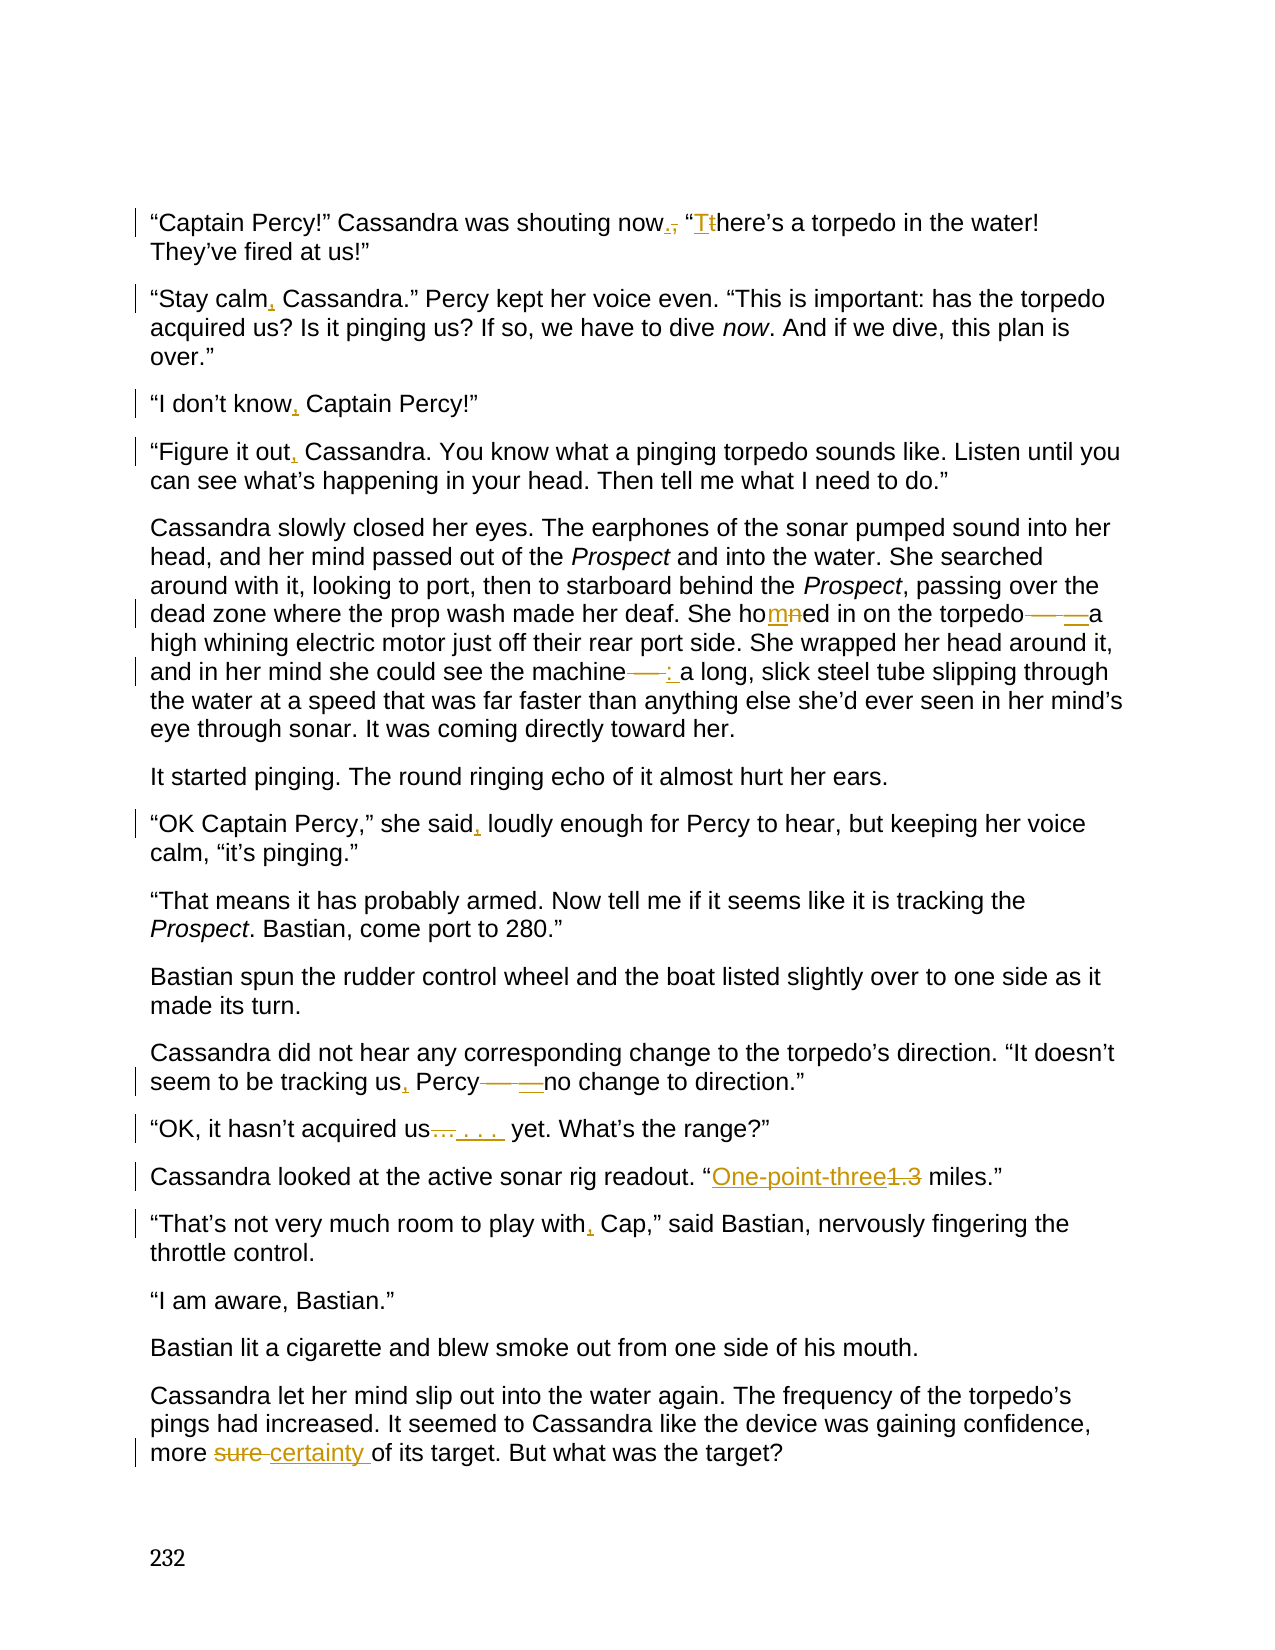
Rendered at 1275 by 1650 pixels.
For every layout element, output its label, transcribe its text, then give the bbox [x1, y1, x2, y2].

text “Figure it out, Cassandra. You know what a pinging torpedo sounds like. Listen until you can see what’s happening in your head. Then tell me what I need to do.” [150, 437, 1125, 494]
text “OK Captain Percy,” she said, loudly enough for Percy to hear, but keeping her voice calm, “it’s pinging.” [150, 809, 1125, 867]
text “OK, it hasn’t acquired us . . . yet. What’s the range?” [150, 1114, 1125, 1143]
text Bastian spun the rudder control wheel and the boat listed slightly over to one side as it made its turn. [150, 962, 1125, 1019]
text “Stay calm, Cassandra.” Percy kept her voice even. “This is important: has the torpedo acquired us? Is it pinging us? If so, we have to dive now. And if we dive, this plan is over.” [150, 284, 1125, 371]
text “I am aware, Bastian.” [150, 1286, 1125, 1314]
text Cassandra let her mind slip out into the water again. The frequency of the torpedo’s pings had increased. It seemed to Cassandra like the device was gaining confidence, more certainty of its target. But what was the target? [150, 1381, 1125, 1467]
text “That’s not very much room to play with, Cap,” said Bastian, nervously fingering the throttle control. [150, 1209, 1125, 1267]
text It started pinging. The round ringing echo of it almost hurt her ears. [150, 762, 1125, 791]
text Cassandra looked at the active sonar rig readout. “One-point-three miles.” [150, 1162, 1125, 1191]
text “That means it has probably armed. Now tell me if it seems like it is tracking the Prospect. Bastian, come port to 280.” [150, 886, 1125, 943]
text Bastian lit a cigarette and blew smoke out from one side of his mouth. [150, 1333, 1125, 1362]
text “Captain Percy!” Cassandra was shouting now. “There’s a torpedo in the water! They’ve fired at us!” [150, 208, 1125, 266]
text Cassandra slowly closed her eyes. The earphones of the sonar pumped sound into her head, and her mind passed out of the Prospect and into the water. She searched around with it, looking to port, then to starboard behind the Prospect, passing over the dead zone where the prop wash made her deaf. She homed in on the torpedo—a high whining electric motor just off their rear port side. She wrapped her head around it, and in her mind she could see the machine: a long, slick steel tube slipping through the water at a speed that was far faster than anything else she’d ever seen in her mind’s eye through sonar. It was coming directly toward her. [150, 513, 1125, 743]
text Cassandra did not hear any corresponding change to the torpedo’s direction. “It doesn’t seem to be tracking us, Percy—no change to direction.” [150, 1038, 1125, 1096]
text “I don’t know, Captain Percy!” [150, 389, 1125, 418]
